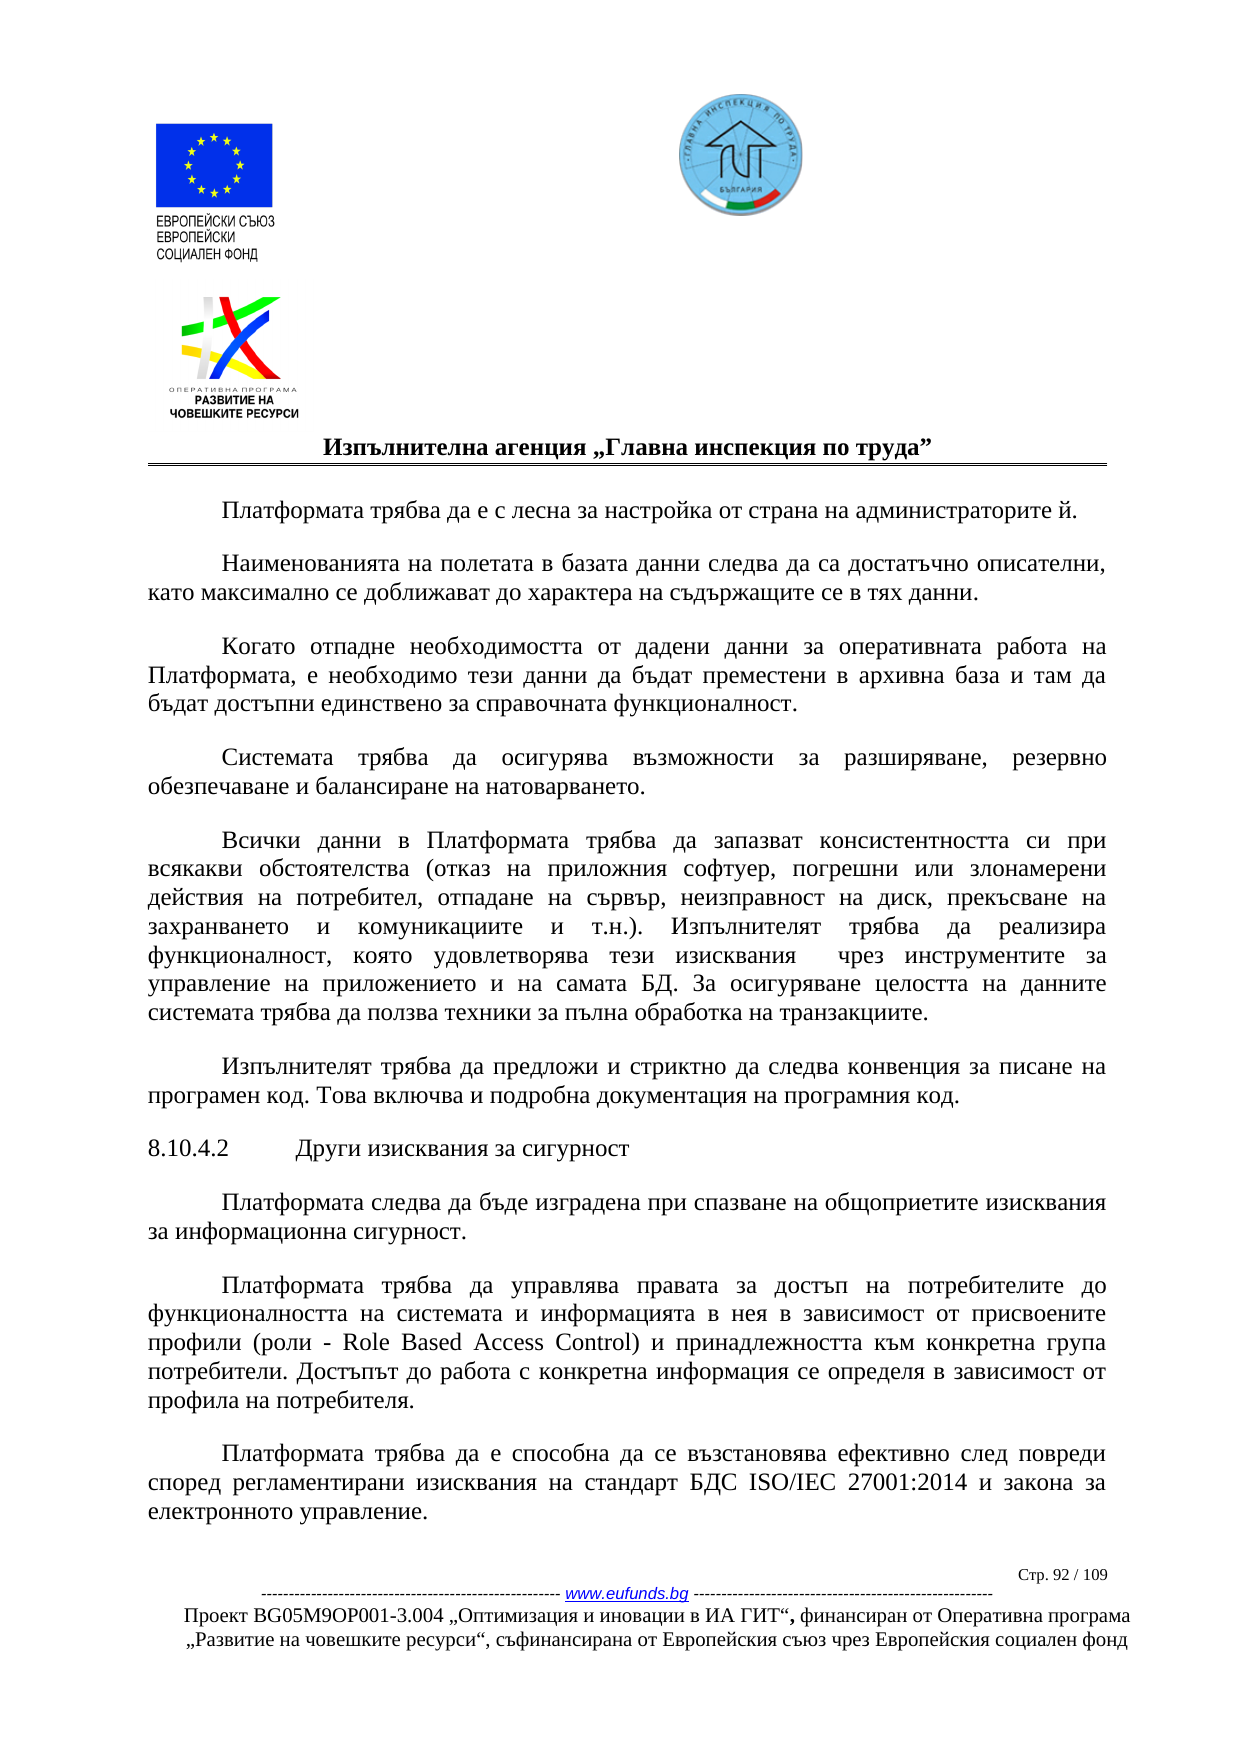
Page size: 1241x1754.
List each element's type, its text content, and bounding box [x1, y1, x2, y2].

text  Платформата трябва да е способна да се възстановява ефективно след повреди според регламентирани изисквания на стандарт БДС ISO/IEC 27001:2014 и закона за електронното управление. [148, 1438, 1107, 1525]
text  Платформата трябва да е с лесна за настройка от страна на администраторите й. [148, 495, 1107, 523]
text 8.10.4.2 Други изисквания за сигурност [148, 1133, 1107, 1162]
text  Всички данни в Платформата трябва да запазват консистентността си при всякакви обстоятелства (отказ на приложния софтуер, погрешни или злонамерени действия на потребител, отпадане на сървър, неизправност на диск, прекъсване на захранването и комуникациите и т.н.). Изпълнителят трябва да реализира функционалност, която удовлетворява тези изисквания чрез инструментите за управление на приложението и на самата БД. За осигуряване целостта на данните системата трябва да ползва техники за пълна обработка на транзакциите. [148, 825, 1107, 1026]
text  Когато отпадне необходимостта от дадени данни за оперативната работа на Платформата, е необходимо тези данни да бъдат преместени в архивна база и там да бъдат достъпни единствено за справочната функционалност. [148, 631, 1107, 717]
text  Системата трябва да осигурява възможности за разширяване, резервно обезпечаване и балансиране на натоварването. [148, 742, 1107, 800]
text  Наименованията на полетата в базата данни следва да са достатъчно описателни, като максимално се доближават до характера на съдържащите се в тях данни. [148, 548, 1107, 606]
text  Платформата трябва да управлява правата за достъп на потребителите до функционалността на системата и информацията в нея в зависимост от присвоените профили (роли - Role Based Access Control) и принадлежността към конкретна група потребители. Достъпът до работа с конкретна информация се определя в зависимост от профила на потребителя. [148, 1270, 1107, 1413]
text  Изпълнителят трябва да предложи и стриктно да следва конвенция за писане на програмен код. Това включва и подробна документация на програмния код. [148, 1051, 1107, 1108]
text  Платформата следва да бъде изградена при спазване на общоприетите изисквания за информационна сигурност. [148, 1187, 1107, 1245]
